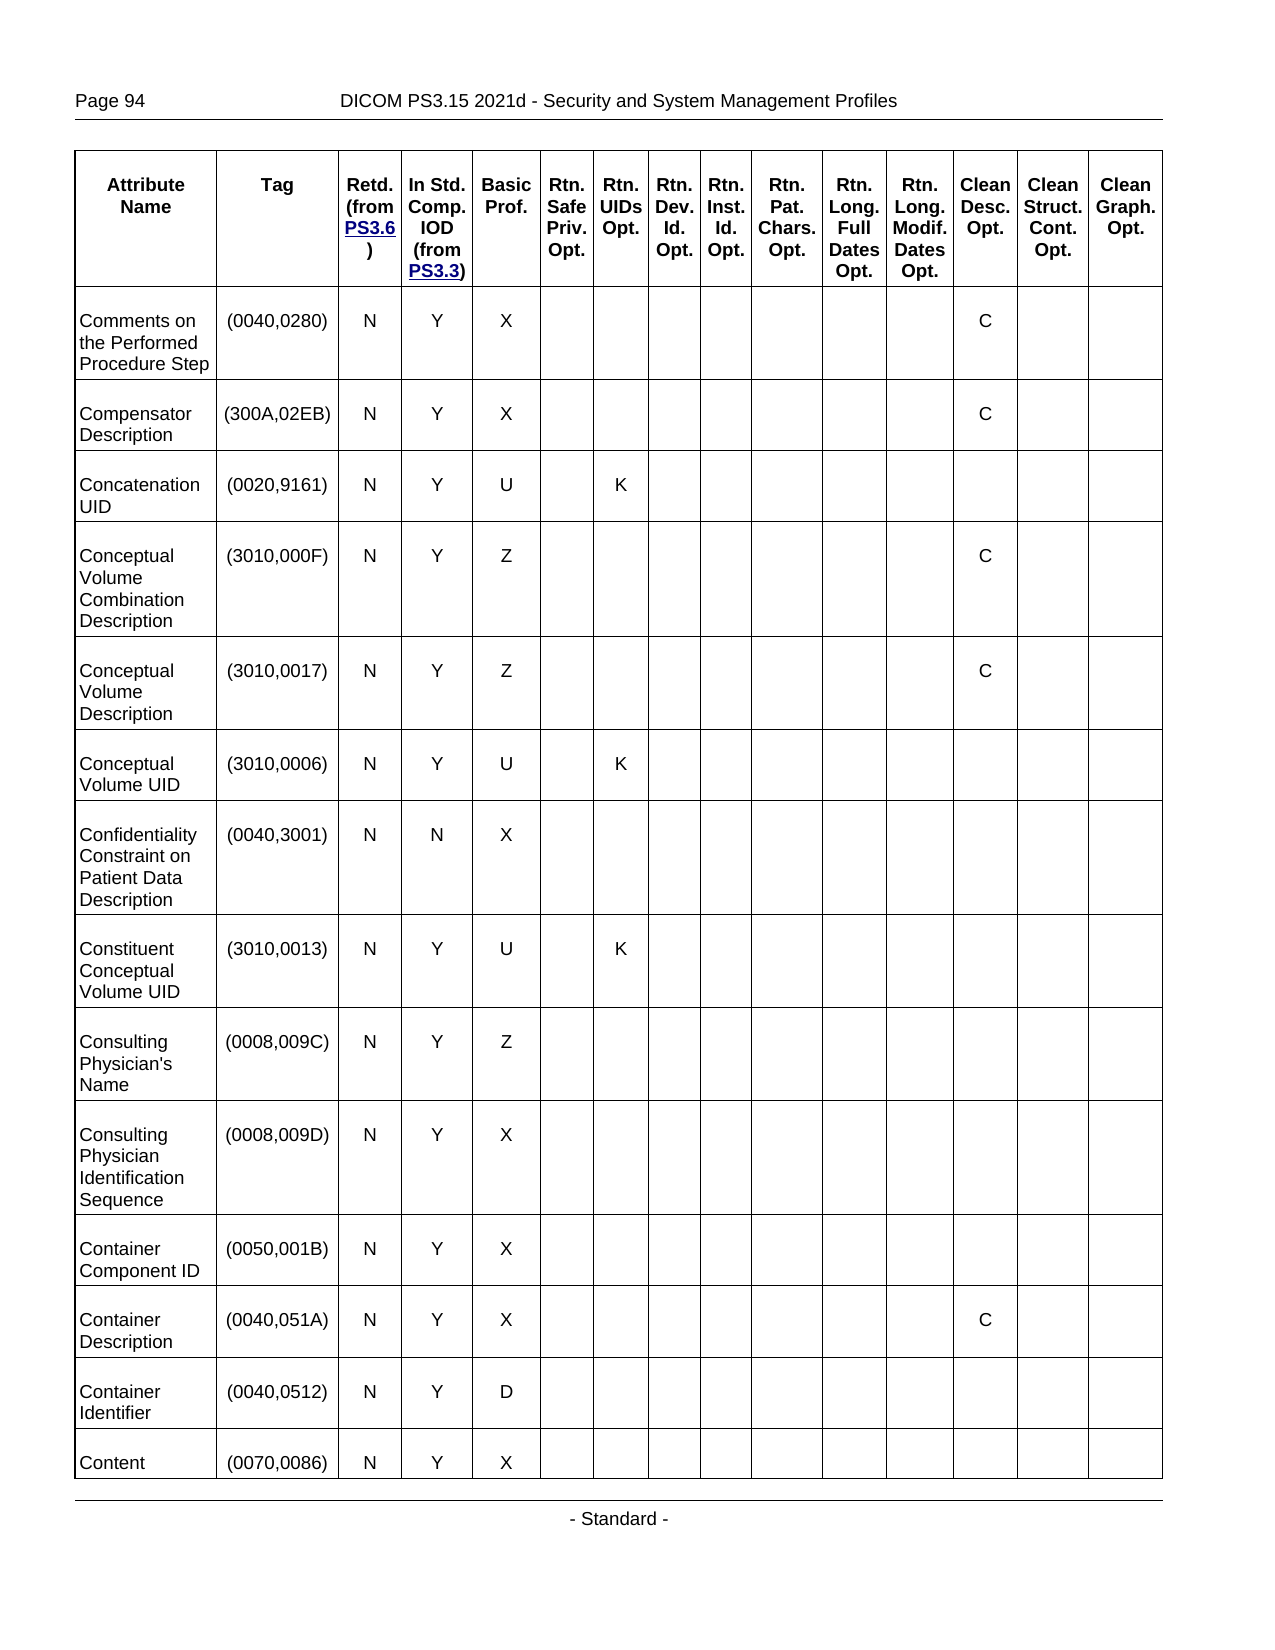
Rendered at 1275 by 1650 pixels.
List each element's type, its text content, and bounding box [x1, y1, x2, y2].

table_cell [752, 637, 822, 728]
table_cell [541, 730, 593, 800]
table_cell Z [473, 637, 540, 728]
table_cell N [339, 451, 401, 521]
table_cell [887, 730, 953, 800]
table_cell [594, 637, 648, 728]
table_cell [701, 1286, 751, 1357]
table_cell [701, 451, 751, 521]
table_cell [649, 1358, 700, 1428]
table_cell (0040,051A) [217, 1286, 338, 1357]
table_cell [752, 1286, 822, 1357]
table_cell Conceptual Volume Combination Description [76, 522, 216, 636]
table_cell Content [76, 1429, 216, 1477]
table_cell [541, 1429, 593, 1477]
table_cell [541, 380, 593, 450]
table_cell [701, 522, 751, 636]
table_cell [649, 801, 700, 914]
table_cell X [473, 1286, 540, 1357]
table_header Rtn. Long. Modif. Dates Opt. [887, 151, 953, 286]
table_cell Comments on the Performed Procedure Step [76, 287, 216, 379]
table_header Rtn. UIDs Opt. [594, 151, 648, 286]
table_cell [954, 730, 1017, 800]
table_cell N [339, 1215, 401, 1285]
table_cell [823, 287, 886, 379]
table_cell C [954, 522, 1017, 636]
table_cell [649, 730, 700, 800]
table_cell [887, 915, 953, 1007]
table_cell [887, 1215, 953, 1285]
table_cell [1089, 1008, 1162, 1100]
table_cell D [473, 1358, 540, 1428]
table_cell Y [402, 1215, 472, 1285]
table_cell C [954, 380, 1017, 450]
table_cell [594, 1008, 648, 1100]
table_cell [594, 801, 648, 914]
table_cell [1018, 915, 1088, 1007]
table_cell [541, 287, 593, 379]
table_cell [1089, 451, 1162, 521]
table_cell [954, 451, 1017, 521]
table_cell Y [402, 1286, 472, 1357]
table_cell N [339, 380, 401, 450]
table_cell C [954, 637, 1017, 728]
table_cell [701, 1215, 751, 1285]
table_cell [1089, 801, 1162, 914]
table_cell [701, 1101, 751, 1214]
table_cell [1018, 1101, 1088, 1214]
table_cell [887, 380, 953, 450]
table_cell [701, 915, 751, 1007]
table_header Rtn. Pat. Chars. Opt. [752, 151, 822, 286]
table_cell [541, 915, 593, 1007]
table_cell [541, 637, 593, 728]
table_cell Compensator Description [76, 380, 216, 450]
table_cell [1018, 801, 1088, 914]
table_cell [823, 915, 886, 1007]
table_cell [823, 801, 886, 914]
table_cell [1089, 522, 1162, 636]
table_cell [1089, 730, 1162, 800]
table_cell Y [402, 380, 472, 450]
table_cell Y [402, 1358, 472, 1428]
table_cell N [339, 1286, 401, 1357]
table_cell [1089, 1358, 1162, 1428]
table_cell [954, 801, 1017, 914]
table_cell (0050,001B) [217, 1215, 338, 1285]
table_header Clean Desc. Opt. [954, 151, 1017, 286]
table_cell (0008,009C) [217, 1008, 338, 1100]
table_cell (3010,0013) [217, 915, 338, 1007]
table_header In Std. Comp. IOD (from PS3.3) [402, 151, 472, 286]
table_cell [887, 1286, 953, 1357]
table_cell [649, 451, 700, 521]
table_cell [752, 1008, 822, 1100]
table_cell [887, 801, 953, 914]
table_cell U [473, 451, 540, 521]
table_header Rtn. Long. Full Dates Opt. [823, 151, 886, 286]
table_cell Y [402, 522, 472, 636]
table_cell (0040,0280) [217, 287, 338, 379]
table_cell [1089, 915, 1162, 1007]
table_cell [649, 287, 700, 379]
table_cell N [339, 522, 401, 636]
table_cell [752, 287, 822, 379]
table_cell [887, 522, 953, 636]
table_cell Concatenation UID [76, 451, 216, 521]
table_cell [594, 1286, 648, 1357]
table_cell [1089, 1101, 1162, 1214]
table_cell [823, 522, 886, 636]
table_cell [887, 1429, 953, 1477]
table_header Rtn. Safe Priv. Opt. [541, 151, 593, 286]
table_cell [752, 730, 822, 800]
table_cell [954, 1358, 1017, 1428]
table_cell [1018, 1215, 1088, 1285]
table_cell [823, 1429, 886, 1477]
table_cell (0070,0086) [217, 1429, 338, 1477]
table_cell X [473, 801, 540, 914]
table_cell [823, 1008, 886, 1100]
table_cell [594, 287, 648, 379]
table_cell [594, 1101, 648, 1214]
table_cell [541, 522, 593, 636]
table_cell [954, 1101, 1017, 1214]
table_cell Y [402, 730, 472, 800]
table_cell [1089, 1286, 1162, 1357]
table_cell [823, 1358, 886, 1428]
table_cell [954, 1429, 1017, 1477]
table_cell [541, 451, 593, 521]
table_cell Container Description [76, 1286, 216, 1357]
table_cell Consulting Physician Identification Sequence [76, 1101, 216, 1214]
table_cell X [473, 1101, 540, 1214]
table_cell U [473, 915, 540, 1007]
table_cell [541, 1008, 593, 1100]
table_cell N [339, 287, 401, 379]
table_cell [752, 801, 822, 914]
table_cell [887, 1101, 953, 1214]
table_cell [1089, 637, 1162, 728]
table_header Basic Prof. [473, 151, 540, 286]
table_header Tag [217, 151, 338, 286]
table_cell [1018, 522, 1088, 636]
table_cell [701, 637, 751, 728]
table_cell [752, 915, 822, 1007]
table_cell N [339, 801, 401, 914]
table_cell N [339, 1008, 401, 1100]
table_cell U [473, 730, 540, 800]
table_cell N [339, 1101, 401, 1214]
table_cell Conceptual Volume Description [76, 637, 216, 728]
table_cell [1018, 1008, 1088, 1100]
table_cell [649, 1215, 700, 1285]
table_cell [541, 1286, 593, 1357]
table_cell [594, 1215, 648, 1285]
table_header Clean Struct. Cont. Opt. [1018, 151, 1088, 286]
table_cell (300A,02EB) [217, 380, 338, 450]
table_cell [1018, 451, 1088, 521]
table_cell [649, 380, 700, 450]
table_cell [823, 1286, 886, 1357]
table_cell Y [402, 637, 472, 728]
table_cell [594, 1429, 648, 1477]
table_cell N [339, 730, 401, 800]
table_cell Consulting Physician's Name [76, 1008, 216, 1100]
table_cell [823, 730, 886, 800]
table_cell Conceptual Volume UID [76, 730, 216, 800]
table_cell [887, 287, 953, 379]
table_cell [649, 1286, 700, 1357]
table_cell [887, 1358, 953, 1428]
table_cell Y [402, 915, 472, 1007]
table_cell N [339, 915, 401, 1007]
table_cell Y [402, 451, 472, 521]
table_cell [649, 1429, 700, 1477]
table_cell X [473, 380, 540, 450]
table_cell [701, 1429, 751, 1477]
table_cell (3010,0017) [217, 637, 338, 728]
table_cell X [473, 1429, 540, 1477]
table_cell (3010,000F) [217, 522, 338, 636]
table_header Rtn. Inst. Id. Opt. [701, 151, 751, 286]
table_header Rtn. Dev. Id. Opt. [649, 151, 700, 286]
table_cell [887, 451, 953, 521]
table_cell C [954, 287, 1017, 379]
table_header Clean Graph. Opt. [1089, 151, 1162, 286]
table_cell [887, 1008, 953, 1100]
table_cell [1018, 637, 1088, 728]
table_cell Y [402, 1429, 472, 1477]
table_cell [752, 451, 822, 521]
table_cell [1089, 1429, 1162, 1477]
table_cell Y [402, 1008, 472, 1100]
table_cell (0008,009D) [217, 1101, 338, 1214]
table_cell [954, 1008, 1017, 1100]
table_cell [649, 1101, 700, 1214]
table_cell Container Identifier [76, 1358, 216, 1428]
table_cell X [473, 1215, 540, 1285]
table_cell [752, 1215, 822, 1285]
table_cell [541, 801, 593, 914]
table_cell Z [473, 522, 540, 636]
table_cell K [594, 451, 648, 521]
table_cell [701, 801, 751, 914]
table_cell [541, 1358, 593, 1428]
table_cell [823, 380, 886, 450]
table_cell [823, 1101, 886, 1214]
table_cell [649, 915, 700, 1007]
table_cell C [954, 1286, 1017, 1357]
table_cell [1089, 380, 1162, 450]
table_cell [954, 1215, 1017, 1285]
table_cell [823, 451, 886, 521]
table_cell [701, 287, 751, 379]
table_cell [752, 522, 822, 636]
table_cell [752, 1429, 822, 1477]
table_cell K [594, 730, 648, 800]
table_cell [1018, 380, 1088, 450]
table_cell [541, 1101, 593, 1214]
table_cell [954, 915, 1017, 1007]
table_cell [701, 1008, 751, 1100]
table_cell Confidentiality Constraint on Patient Data Description [76, 801, 216, 914]
table_cell N [402, 801, 472, 914]
table_cell [594, 1358, 648, 1428]
table_cell [1018, 1429, 1088, 1477]
table_cell [752, 1358, 822, 1428]
table_cell [649, 637, 700, 728]
table_cell [1018, 730, 1088, 800]
table_cell [752, 1101, 822, 1214]
table_cell X [473, 287, 540, 379]
table_cell [701, 1358, 751, 1428]
table_cell [752, 380, 822, 450]
table_cell [701, 730, 751, 800]
table_cell [1018, 287, 1088, 379]
table_cell [823, 637, 886, 728]
table_cell [823, 1215, 886, 1285]
table_cell Constituent Conceptual Volume UID [76, 915, 216, 1007]
table_cell [1089, 1215, 1162, 1285]
table_cell [649, 1008, 700, 1100]
table_cell (0040,3001) [217, 801, 338, 914]
table_cell (0020,9161) [217, 451, 338, 521]
table_cell [541, 1215, 593, 1285]
table_cell [649, 522, 700, 636]
table_cell Y [402, 287, 472, 379]
table_cell (0040,0512) [217, 1358, 338, 1428]
table_header Attribute Name [76, 151, 216, 286]
table_cell [594, 522, 648, 636]
table_cell [887, 637, 953, 728]
table_cell Container Component ID [76, 1215, 216, 1285]
table_cell N [339, 637, 401, 728]
table_cell K [594, 915, 648, 1007]
table_cell [1018, 1358, 1088, 1428]
table_cell N [339, 1358, 401, 1428]
table_cell [701, 380, 751, 450]
table_header Retd. (from PS3.6) [339, 151, 401, 286]
table_cell [594, 380, 648, 450]
table_cell [1089, 287, 1162, 379]
table_cell [1018, 1286, 1088, 1357]
table_cell N [339, 1429, 401, 1477]
table_cell Z [473, 1008, 540, 1100]
table_cell Y [402, 1101, 472, 1214]
table_cell (3010,0006) [217, 730, 338, 800]
